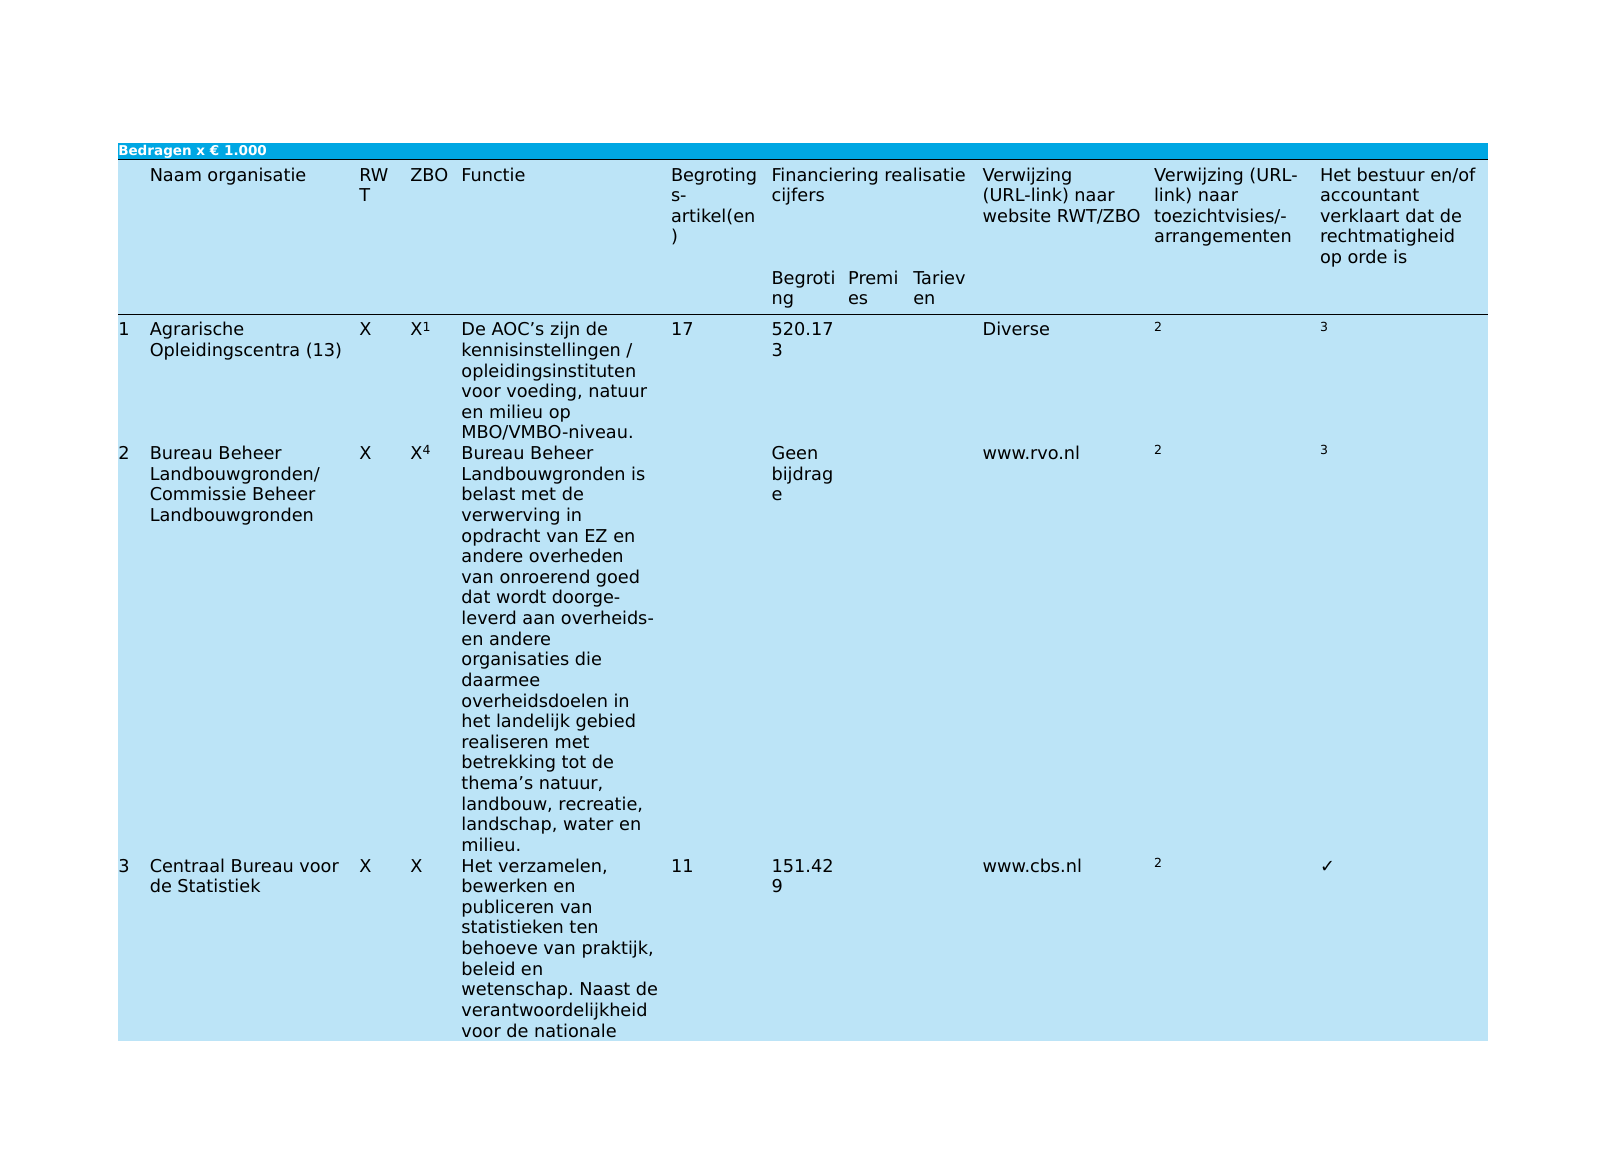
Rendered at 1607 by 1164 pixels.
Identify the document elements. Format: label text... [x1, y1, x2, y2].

table_cell Begrotings- artikel(en) [665, 160, 765, 268]
table_cell De AOC’s zijn de kennisinstellingen / opleidingsinstituten voor voeding, natuur en milieu op MBO/VMBO-niveau. [455, 315, 665, 443]
table_cell www.cbs.nl [977, 856, 1148, 1041]
table_cell Centraal Bureau voor de Statistiek [144, 856, 353, 1041]
table_cell 3 [118, 856, 143, 1041]
table_cell ZBO [404, 160, 455, 268]
table_cell X [353, 443, 404, 856]
table_cell 2 [1148, 856, 1314, 1041]
table_cell [455, 268, 665, 314]
table_cell Financiering realisatie cijfers [765, 160, 977, 268]
table_cell X [353, 315, 404, 443]
table_cell [665, 268, 765, 314]
table_cell [118, 268, 143, 314]
table_cell Diverse [977, 315, 1148, 443]
table_cell 520.173 [765, 315, 842, 443]
table_cell Agrarische Opleidingscentra (13) [144, 315, 353, 443]
table_cell www.rvo.nl [977, 443, 1148, 856]
table_cell [842, 315, 907, 443]
table_cell 2 [1148, 315, 1314, 443]
table_cell 1 [118, 315, 143, 443]
table_cell Begroting [765, 268, 842, 314]
table_cell [353, 268, 404, 314]
table_cell [977, 268, 1148, 314]
table_cell [404, 268, 455, 314]
table_cell Het verzamelen, bewerken en publiceren van statistieken ten behoeve van praktijk, beleid en wetenschap. Naast de verantwoordelijkheid voor de nationale [455, 856, 665, 1041]
table_cell [665, 443, 765, 856]
table_cell X1 [404, 315, 455, 443]
table_cell 3 [1314, 315, 1488, 443]
table_cell [118, 160, 143, 268]
table_cell Verwijzing (URL-link) naar website RWT/ZBO [977, 160, 1148, 268]
table_cell 3 [1314, 443, 1488, 856]
table_cell [1314, 268, 1488, 314]
table_cell [907, 443, 977, 856]
table_cell Functie [455, 160, 665, 268]
table_header Bedragen x € 1.000 [118, 143, 1488, 159]
table_cell Tarieven [907, 268, 977, 314]
table_cell 151.429 [765, 856, 842, 1041]
table_cell RWT [353, 160, 404, 268]
table_cell 2 [118, 443, 143, 856]
table_cell [907, 856, 977, 1041]
table_cell Verwijzing (URL-link) naar toezichtvisies/-arrangementen [1148, 160, 1314, 268]
table_cell 11 [665, 856, 765, 1041]
table_cell Bureau Beheer Landbouwgronden/ Commissie Beheer Landbouwgronden [144, 443, 353, 856]
table_cell X [404, 856, 455, 1041]
table_cell Premies [842, 268, 907, 314]
table_cell ✓ [1314, 856, 1488, 1041]
table_cell 17 [665, 315, 765, 443]
table_cell Geen bijdrage [765, 443, 842, 856]
table_cell 2 [1148, 443, 1314, 856]
table_cell Het bestuur en/of accountant verklaart dat de rechtmatigheid op orde is [1314, 160, 1488, 268]
table_cell [1148, 268, 1314, 314]
table_cell [907, 315, 977, 443]
table_cell X4 [404, 443, 455, 856]
table_cell [144, 268, 353, 314]
table_cell [842, 856, 907, 1041]
table_cell [842, 443, 907, 856]
table_cell X [353, 856, 404, 1041]
table_cell Bureau Beheer Landbouwgronden is belast met de verwerving in opdracht van EZ en andere overheden van onroerend goed dat wordt doorge-leverd aan overheids- en andere organisaties die daarmee overheidsdoelen in het landelijk gebied realiseren met betrekking tot de thema’s natuur, landbouw, recreatie, landschap, water en milieu. [455, 443, 665, 856]
table_cell Naam organisatie [144, 160, 353, 268]
